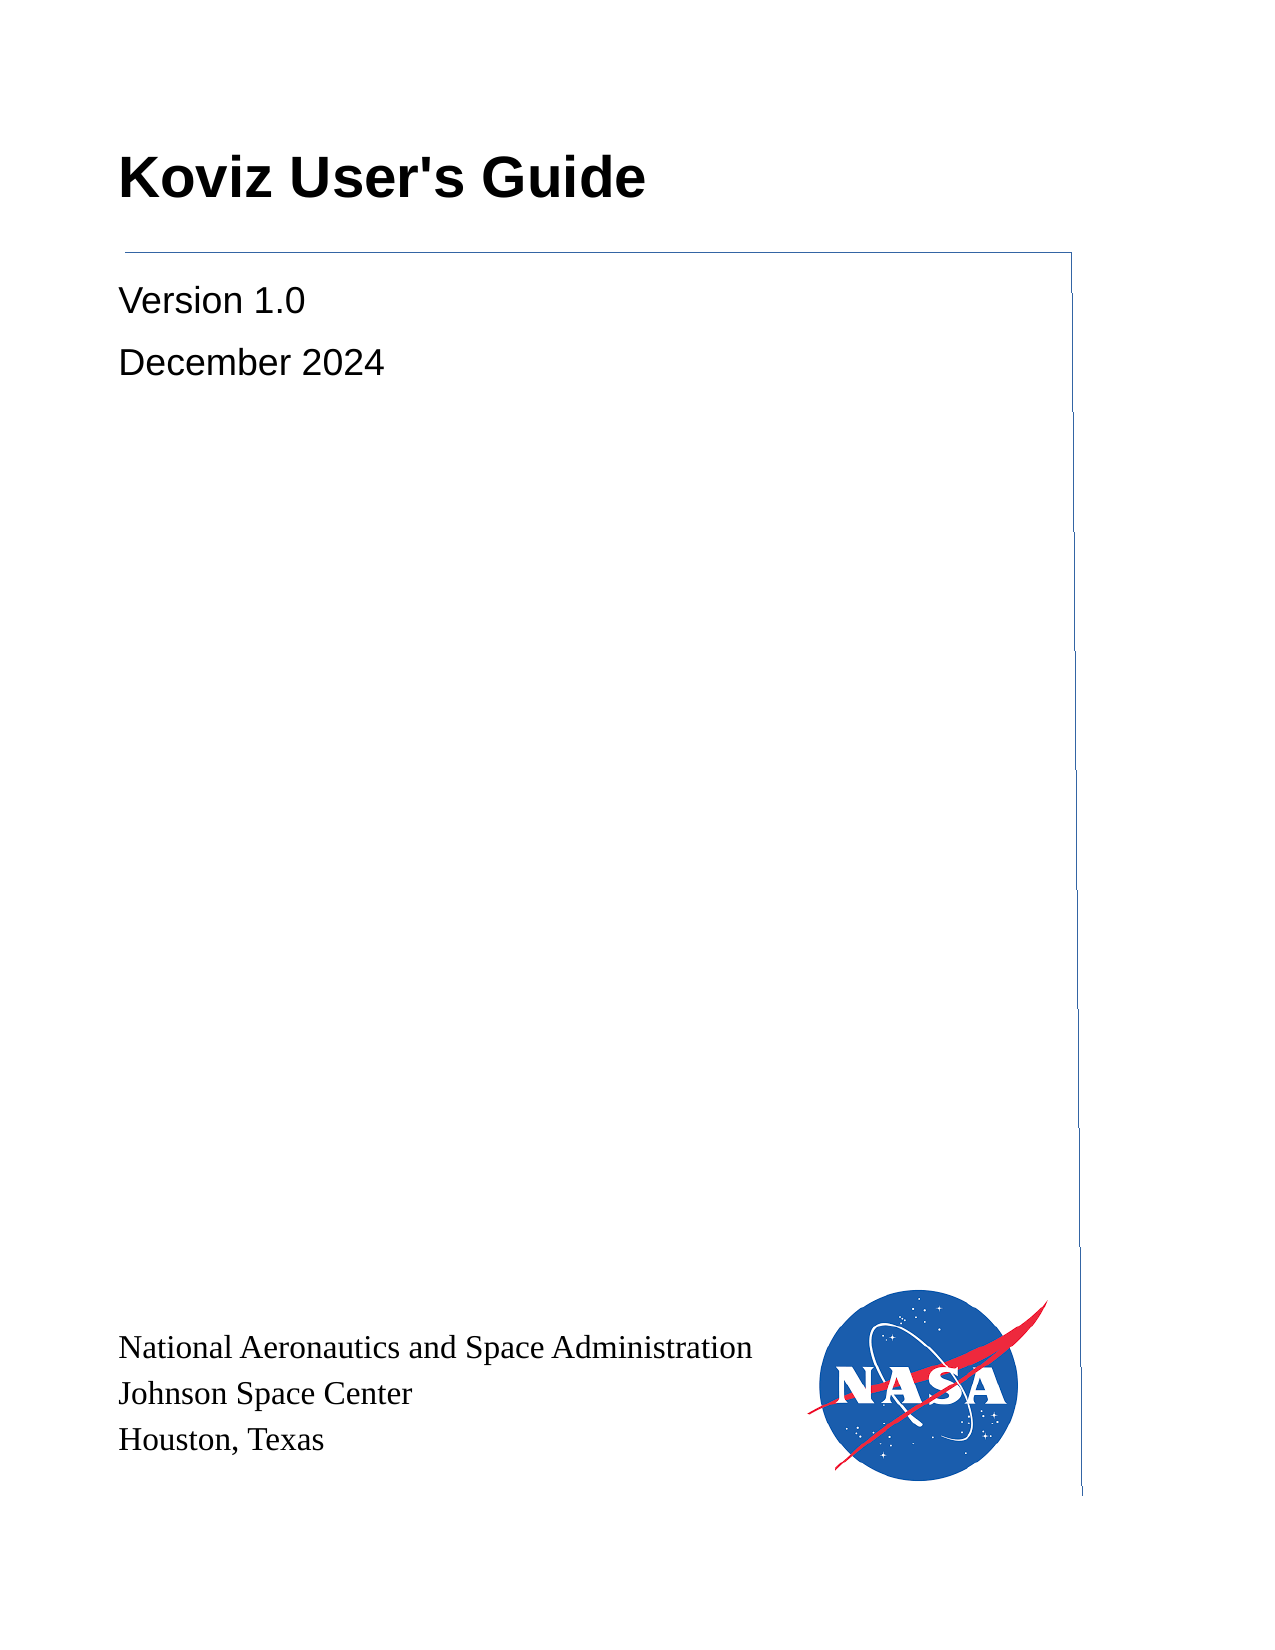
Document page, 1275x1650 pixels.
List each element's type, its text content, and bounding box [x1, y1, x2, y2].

picture [805, 1288, 1049, 1482]
subtitle Version 1.0 [118, 278, 1157, 321]
subtitle December 2024 [118, 340, 1072, 383]
text National Aeronautics and Space Administration Johnson Space Center Houston, Texas [118, 1328, 805, 1458]
text [1049, 1328, 1157, 1458]
title Koviz User's Guide [118, 143, 1157, 210]
subtitle [1073, 340, 1157, 383]
